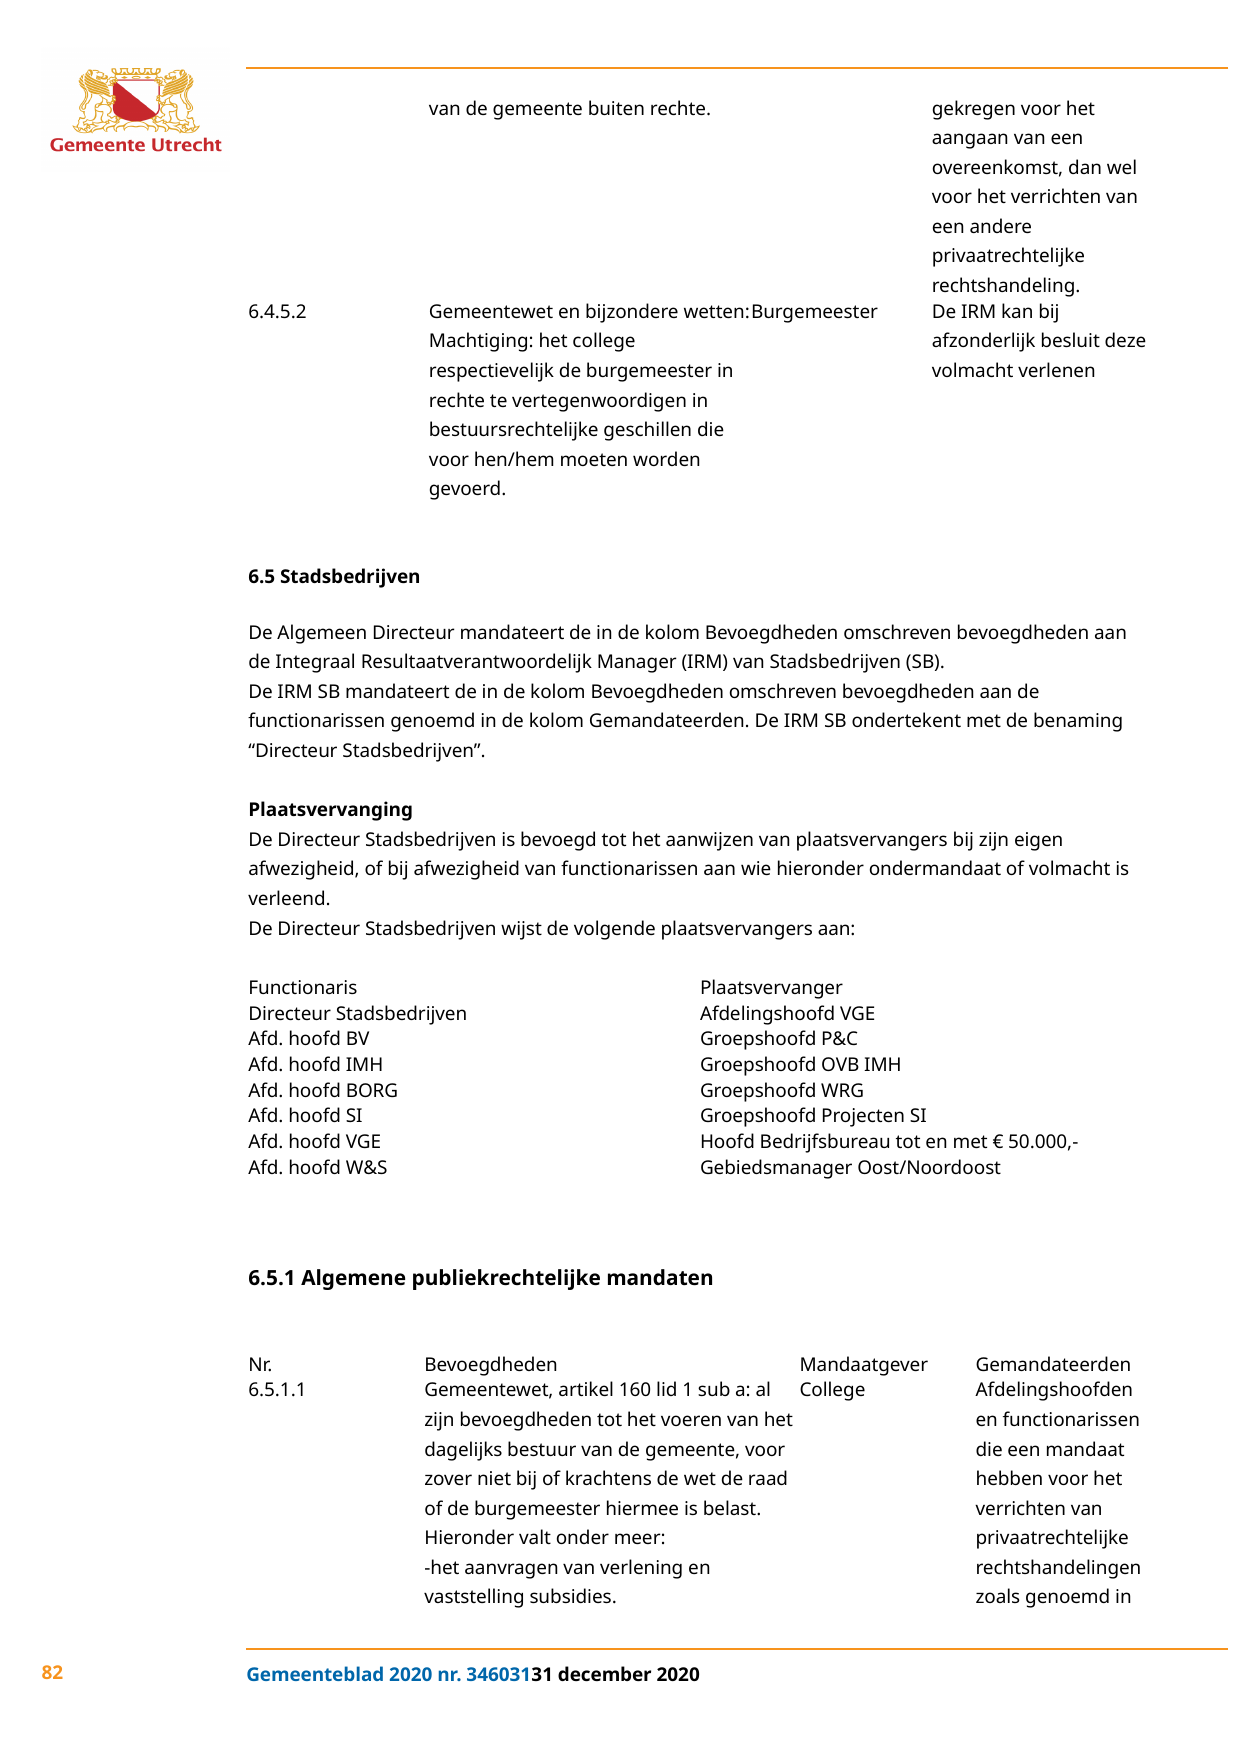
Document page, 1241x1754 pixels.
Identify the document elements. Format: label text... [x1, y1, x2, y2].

table_cell gekregen voor het aangaan van een overeenkomst, dan wel voor het verrichten van een andere privaatrechtelijke rechtshandeling. [932, 95, 1152, 298]
table_cell Groepshoofd WRG [700, 1077, 1152, 1103]
table_cell Afd. hoofd SI [248, 1103, 700, 1128]
text Plaatsvervanging [248, 796, 1152, 822]
table_cell Afdelingshoofden en functionarissen die een mandaat hebben voor het verrichten van privaatrechtelijke rechtshandelingen zoals genoemd in [975, 1377, 1152, 1609]
table_header Functionaris [248, 974, 700, 1000]
table_cell Groepshoofd Projecten SI [700, 1103, 1152, 1128]
table_cell Directeur Stadsbedrijven [248, 1000, 700, 1026]
text De Directeur Stadsbedrijven wijst de volgende plaatsvervangers aan: [248, 915, 1152, 941]
table_header Mandaatgever [799, 1351, 975, 1377]
table_cell 6.4.5.2 [248, 298, 429, 501]
table_cell Gebiedsmanager Oost/Noordoost [700, 1154, 1152, 1180]
table_cell Afd. hoofd VGE [248, 1129, 700, 1154]
table_cell Gemeentewet, artikel 160 lid 1 sub a: al zijn bevoegdheden tot het voeren van het dagelijks bestuur van de gemeente, voor zover niet bij of krachtens de wet de raad of de burgemeester hiermee is belast. Hieronder valt onder meer: -het aanvragen van verlening en vaststelling subsidies. [424, 1377, 799, 1609]
table_cell De IRM kan bij afzonderlijk besluit deze volmacht verlenen [932, 298, 1152, 501]
text 6.5 Stadsbedrijven [248, 564, 1152, 589]
picture [41, 47, 231, 172]
table_cell Groepshoofd P&C [700, 1026, 1152, 1051]
table_cell [248, 95, 429, 298]
table_cell van de gemeente buiten rechte. [429, 95, 751, 298]
text 6.5.1 Algemene publiekrechtelijke mandaten [248, 1263, 1152, 1292]
table_header Plaatsvervanger [700, 974, 1152, 1000]
table_cell [751, 95, 932, 298]
table_header Bevoegdheden [424, 1351, 799, 1377]
table_cell Groepshoofd OVB IMH [700, 1051, 1152, 1077]
table_cell Afd. hoofd BV [248, 1026, 700, 1051]
text De Directeur Stadsbedrijven is bevoegd tot het aanwijzen van plaatsvervangers bij zijn eigen afwezigheid, of bij afwezigheid van functionarissen aan wie hieronder ondermandaat of volmacht is verleend. [248, 826, 1152, 911]
table_cell Gemeentewet en bijzondere wetten: Machtiging: het college respectievelijk de burgemeester in rechte te vertegenwoordigen in bestuursrechtelijke geschillen die voor hen/hem moeten worden gevoerd. [429, 298, 751, 501]
table_cell Afd. hoofd IMH [248, 1051, 700, 1077]
table_cell 6.5.1.1 [248, 1377, 424, 1609]
table_cell College [799, 1377, 975, 1609]
text De IRM SB mandateert de in de kolom Bevoegdheden omschreven bevoegdheden aan de functionarissen genoemd in de kolom Gemandateerden. De IRM SB ondertekent met de benaming “Directeur Stadsbedrijven”. [248, 678, 1152, 763]
text De Algemeen Directeur mandateert de in de kolom Bevoegdheden omschreven bevoegdheden aan de Integraal Resultaatverantwoordelijk Manager (IRM) van Stadsbedrijven (SB). [248, 619, 1152, 674]
table_cell Afd. hoofd W&S [248, 1154, 700, 1180]
table_header Nr. [248, 1351, 424, 1377]
table_cell Afd. hoofd BORG [248, 1077, 700, 1103]
table_cell Afdelingshoofd VGE [700, 1000, 1152, 1026]
table_cell Burgemeester [751, 298, 932, 501]
table_header Gemandateerden [975, 1351, 1152, 1377]
table_cell Hoofd Bedrijfsbureau tot en met € 50.000,- [700, 1129, 1152, 1154]
